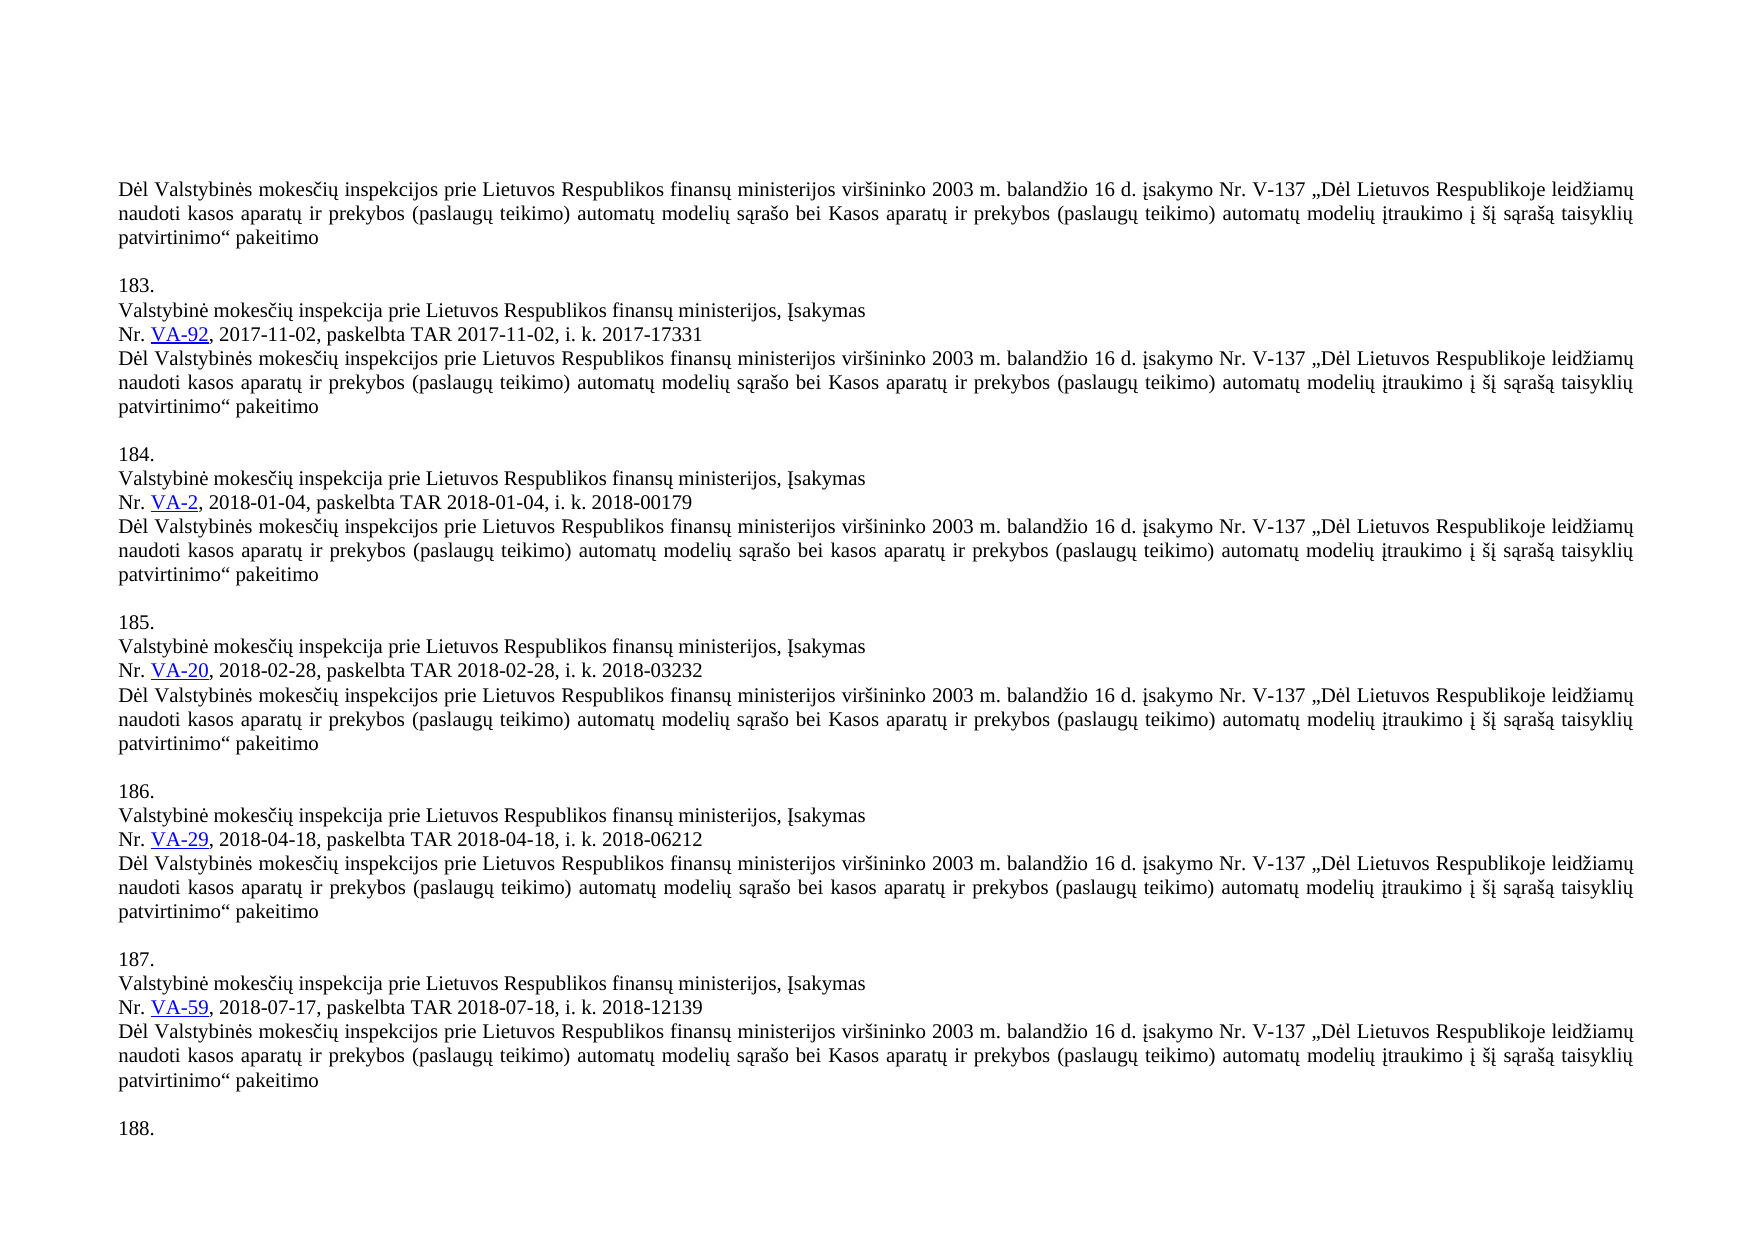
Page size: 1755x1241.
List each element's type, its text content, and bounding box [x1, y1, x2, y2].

text Dėl Valstybinės mokesčių inspekcijos prie Lietuvos Respublikos finansų ministerijos viršininko 2003 m. balandžio 16 d. įsakymo Nr. V-137 „Dėl Lietuvos Respublikoje leidžiamų naudoti kasos aparatų ir prekybos (paslaugų teikimo) automatų modelių sąrašo bei Kasos aparatų ir prekybos (paslaugų teikimo) automatų modelių įtraukimo į šį sąrašą taisyklių patvirtinimo“ pakeitimo [118, 682, 1636, 755]
text Dėl Valstybinės mokesčių inspekcijos prie Lietuvos Respublikos finansų ministerijos viršininko 2003 m. balandžio 16 d. įsakymo Nr. V-137 „Dėl Lietuvos Respublikoje leidžiamų naudoti kasos aparatų ir prekybos (paslaugų teikimo) automatų modelių sąrašo bei kasos aparatų ir prekybos (paslaugų teikimo) automatų modelių įtraukimo į šį sąrašą taisyklių patvirtinimo“ pakeitimo [118, 851, 1636, 923]
text 188. [118, 1116, 1636, 1140]
text 186. [118, 779, 1636, 803]
text Dėl Valstybinės mokesčių inspekcijos prie Lietuvos Respublikos finansų ministerijos viršininko 2003 m. balandžio 16 d. įsakymo Nr. V-137 „Dėl Lietuvos Respublikoje leidžiamų naudoti kasos aparatų ir prekybos (paslaugų teikimo) automatų modelių sąrašo bei Kasos aparatų ir prekybos (paslaugų teikimo) automatų modelių įtraukimo į šį sąrašą taisyklių patvirtinimo“ pakeitimo [118, 177, 1636, 249]
text Dėl Valstybinės mokesčių inspekcijos prie Lietuvos Respublikos finansų ministerijos viršininko 2003 m. balandžio 16 d. įsakymo Nr. V-137 „Dėl Lietuvos Respublikoje leidžiamų naudoti kasos aparatų ir prekybos (paslaugų teikimo) automatų modelių sąrašo bei kasos aparatų ir prekybos (paslaugų teikimo) automatų modelių įtraukimo į šį sąrašą taisyklių patvirtinimo“ pakeitimo [118, 514, 1636, 586]
text Valstybinė mokesčių inspekcija prie Lietuvos Respublikos finansų ministerijos, Įsakymas [118, 971, 1636, 995]
text 187. [118, 947, 1636, 971]
text Nr. VA-2, 2018-01-04, paskelbta TAR 2018-01-04, i. k. 2018-00179 [118, 490, 1636, 514]
text Valstybinė mokesčių inspekcija prie Lietuvos Respublikos finansų ministerijos, Įsakymas [118, 634, 1636, 658]
text Nr. VA-92, 2017-11-02, paskelbta TAR 2017-11-02, i. k. 2017-17331 [118, 322, 1636, 346]
text Nr. VA-59, 2018-07-17, paskelbta TAR 2018-07-18, i. k. 2018-12139 [118, 995, 1636, 1019]
text Valstybinė mokesčių inspekcija prie Lietuvos Respublikos finansų ministerijos, Įsakymas [118, 803, 1636, 827]
text Valstybinė mokesčių inspekcija prie Lietuvos Respublikos finansų ministerijos, Įsakymas [118, 466, 1636, 490]
text 183. [118, 273, 1636, 297]
text 184. [118, 442, 1636, 466]
text Nr. VA-29, 2018-04-18, paskelbta TAR 2018-04-18, i. k. 2018-06212 [118, 827, 1636, 851]
text Nr. VA-20, 2018-02-28, paskelbta TAR 2018-02-28, i. k. 2018-03232 [118, 658, 1636, 682]
text Valstybinė mokesčių inspekcija prie Lietuvos Respublikos finansų ministerijos, Įsakymas [118, 297, 1636, 322]
text Dėl Valstybinės mokesčių inspekcijos prie Lietuvos Respublikos finansų ministerijos viršininko 2003 m. balandžio 16 d. įsakymo Nr. V-137 „Dėl Lietuvos Respublikoje leidžiamų naudoti kasos aparatų ir prekybos (paslaugų teikimo) automatų modelių sąrašo bei Kasos aparatų ir prekybos (paslaugų teikimo) automatų modelių įtraukimo į šį sąrašą taisyklių patvirtinimo“ pakeitimo [118, 346, 1636, 418]
text 185. [118, 610, 1636, 634]
text Dėl Valstybinės mokesčių inspekcijos prie Lietuvos Respublikos finansų ministerijos viršininko 2003 m. balandžio 16 d. įsakymo Nr. V-137 „Dėl Lietuvos Respublikoje leidžiamų naudoti kasos aparatų ir prekybos (paslaugų teikimo) automatų modelių sąrašo bei Kasos aparatų ir prekybos (paslaugų teikimo) automatų modelių įtraukimo į šį sąrašą taisyklių patvirtinimo“ pakeitimo [118, 1019, 1636, 1092]
